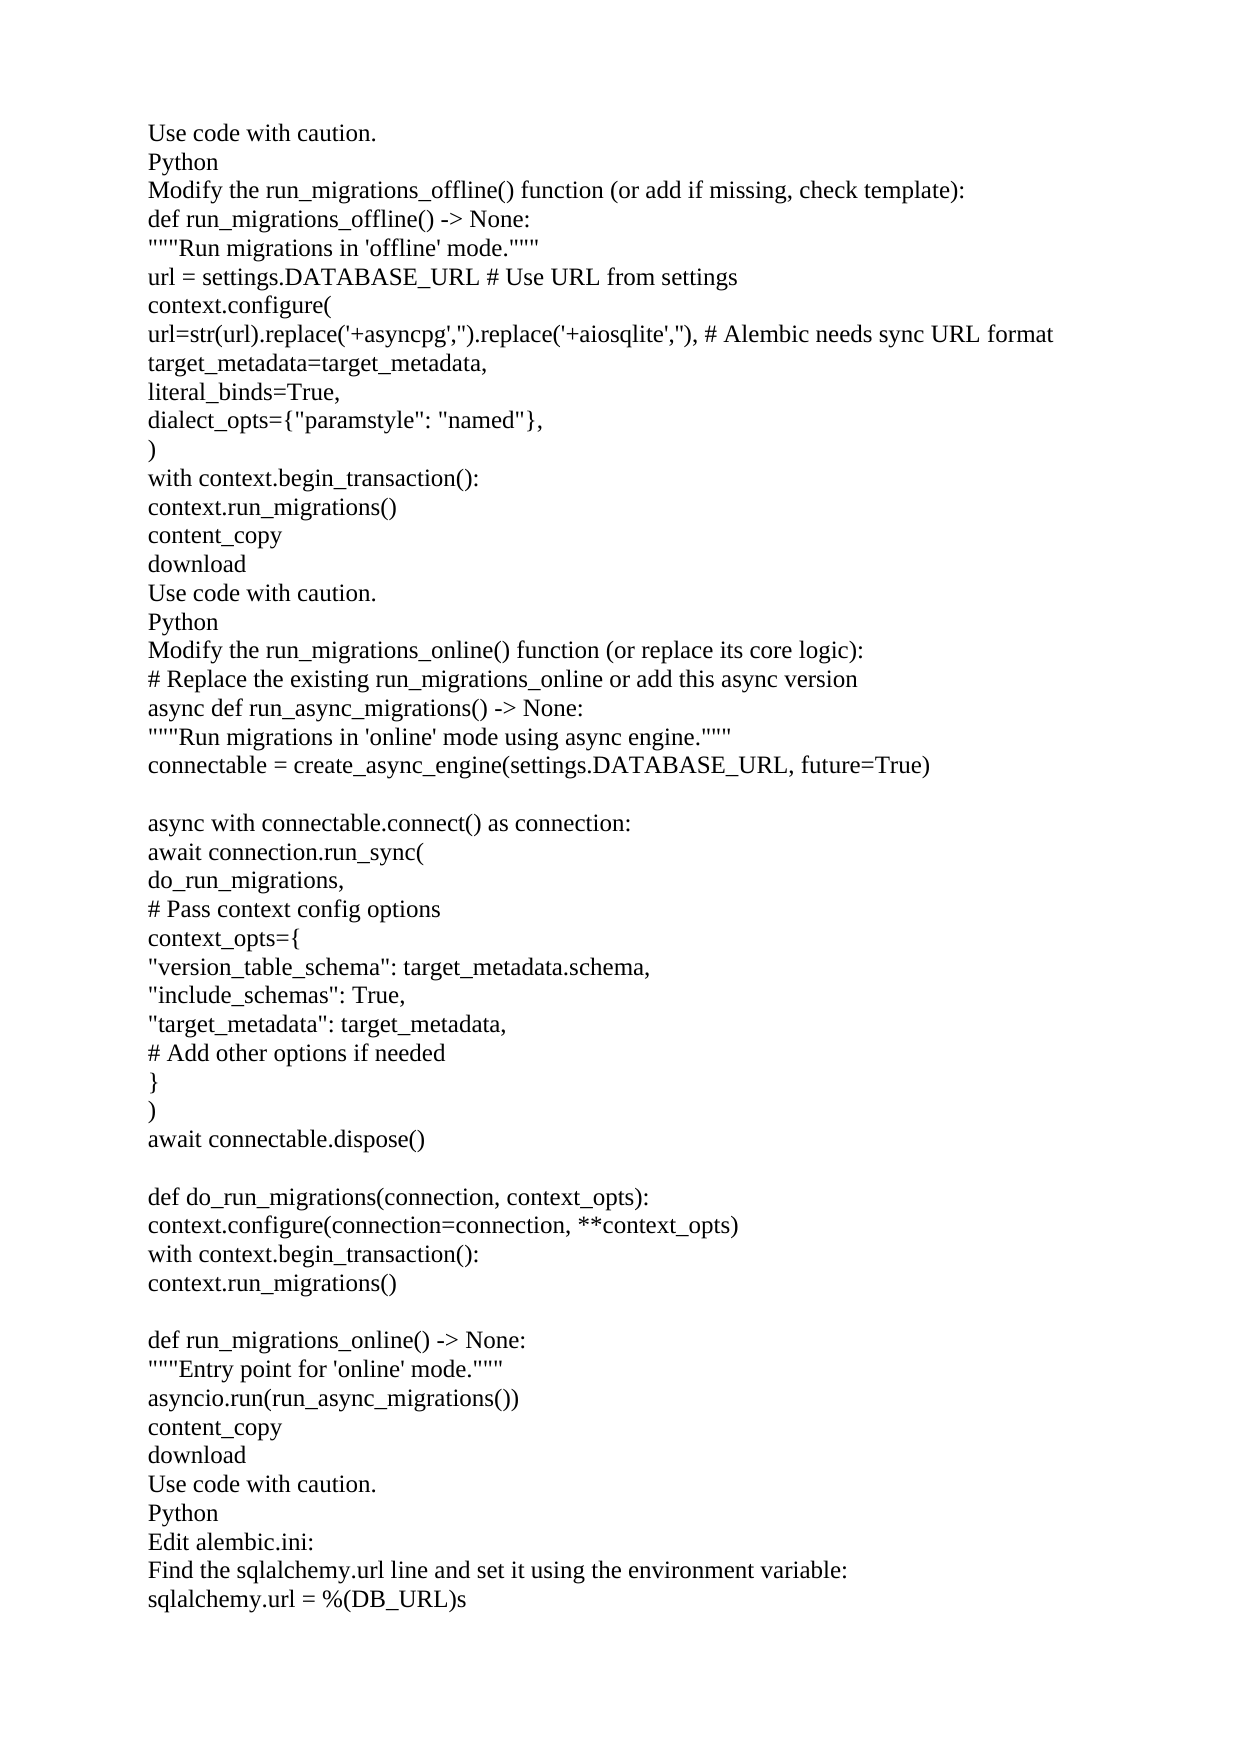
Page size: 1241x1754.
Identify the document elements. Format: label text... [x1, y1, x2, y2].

text connectable = create_async_engine(settings.DATABASE_URL, future=True) [118, 751, 1122, 779]
text def run_migrations_online() -> None: [118, 1326, 1122, 1354]
text Python [118, 1498, 1122, 1527]
text Python [118, 607, 1122, 636]
text ) [118, 1096, 1122, 1124]
text context.run_migrations() [118, 1268, 1122, 1297]
text download [118, 1441, 1122, 1469]
text dialect_opts={"paramstyle": "named"}, [118, 406, 1122, 434]
text target_metadata=target_metadata, [118, 348, 1122, 377]
text literal_binds=True, [118, 377, 1122, 406]
text context.configure( [118, 291, 1122, 319]
text Modify the run_migrations_offline() function (or add if missing, check template): [118, 176, 1122, 204]
text async def run_async_migrations() -> None: [118, 693, 1122, 722]
text with context.begin_transaction(): [118, 1239, 1122, 1268]
text Find the sqlalchemy.url line and set it using the environment variable: [118, 1556, 1122, 1584]
text Modify the run_migrations_online() function (or replace its core logic): [118, 636, 1122, 664]
text Use code with caution. [118, 578, 1122, 607]
text """Run migrations in 'offline' mode.""" [118, 233, 1122, 262]
text url=str(url).replace('+asyncpg','').replace('+aiosqlite',''), # Alembic needs sync URL format [118, 319, 1122, 348]
text context_opts={ [118, 923, 1122, 952]
text Use code with caution. [118, 118, 1122, 147]
text # Replace the existing run_migrations_online or add this async version [118, 664, 1122, 693]
text do_run_migrations, [118, 866, 1122, 894]
text def run_migrations_offline() -> None: [118, 204, 1122, 233]
text """Run migrations in 'online' mode using async engine.""" [118, 722, 1122, 751]
text content_copy [118, 1412, 1122, 1441]
text content_copy [118, 521, 1122, 549]
text "include_schemas": True, [118, 981, 1122, 1009]
text # Add other options if needed [118, 1038, 1122, 1067]
text """Entry point for 'online' mode.""" [118, 1354, 1122, 1383]
text await connection.run_sync( [118, 837, 1122, 866]
text Use code with caution. [118, 1469, 1122, 1498]
text sqlalchemy.url = %(DB_URL)s [118, 1584, 1122, 1613]
text async with connectable.connect() as connection: [118, 808, 1122, 837]
text def do_run_migrations(connection, context_opts): [118, 1182, 1122, 1211]
text await connectable.dispose() [118, 1124, 1122, 1153]
text url = settings.DATABASE_URL # Use URL from settings [118, 262, 1122, 291]
text ) [118, 434, 1122, 463]
text "target_metadata": target_metadata, [118, 1009, 1122, 1038]
text Edit alembic.ini: [118, 1527, 1122, 1556]
text "version_table_schema": target_metadata.schema, [118, 952, 1122, 981]
text Python [118, 147, 1122, 176]
text download [118, 549, 1122, 578]
text # Pass context config options [118, 894, 1122, 923]
text asyncio.run(run_async_migrations()) [118, 1383, 1122, 1412]
text } [118, 1067, 1122, 1096]
text with context.begin_transaction(): [118, 463, 1122, 492]
text context.configure(connection=connection, **context_opts) [118, 1211, 1122, 1239]
text context.run_migrations() [118, 492, 1122, 521]
